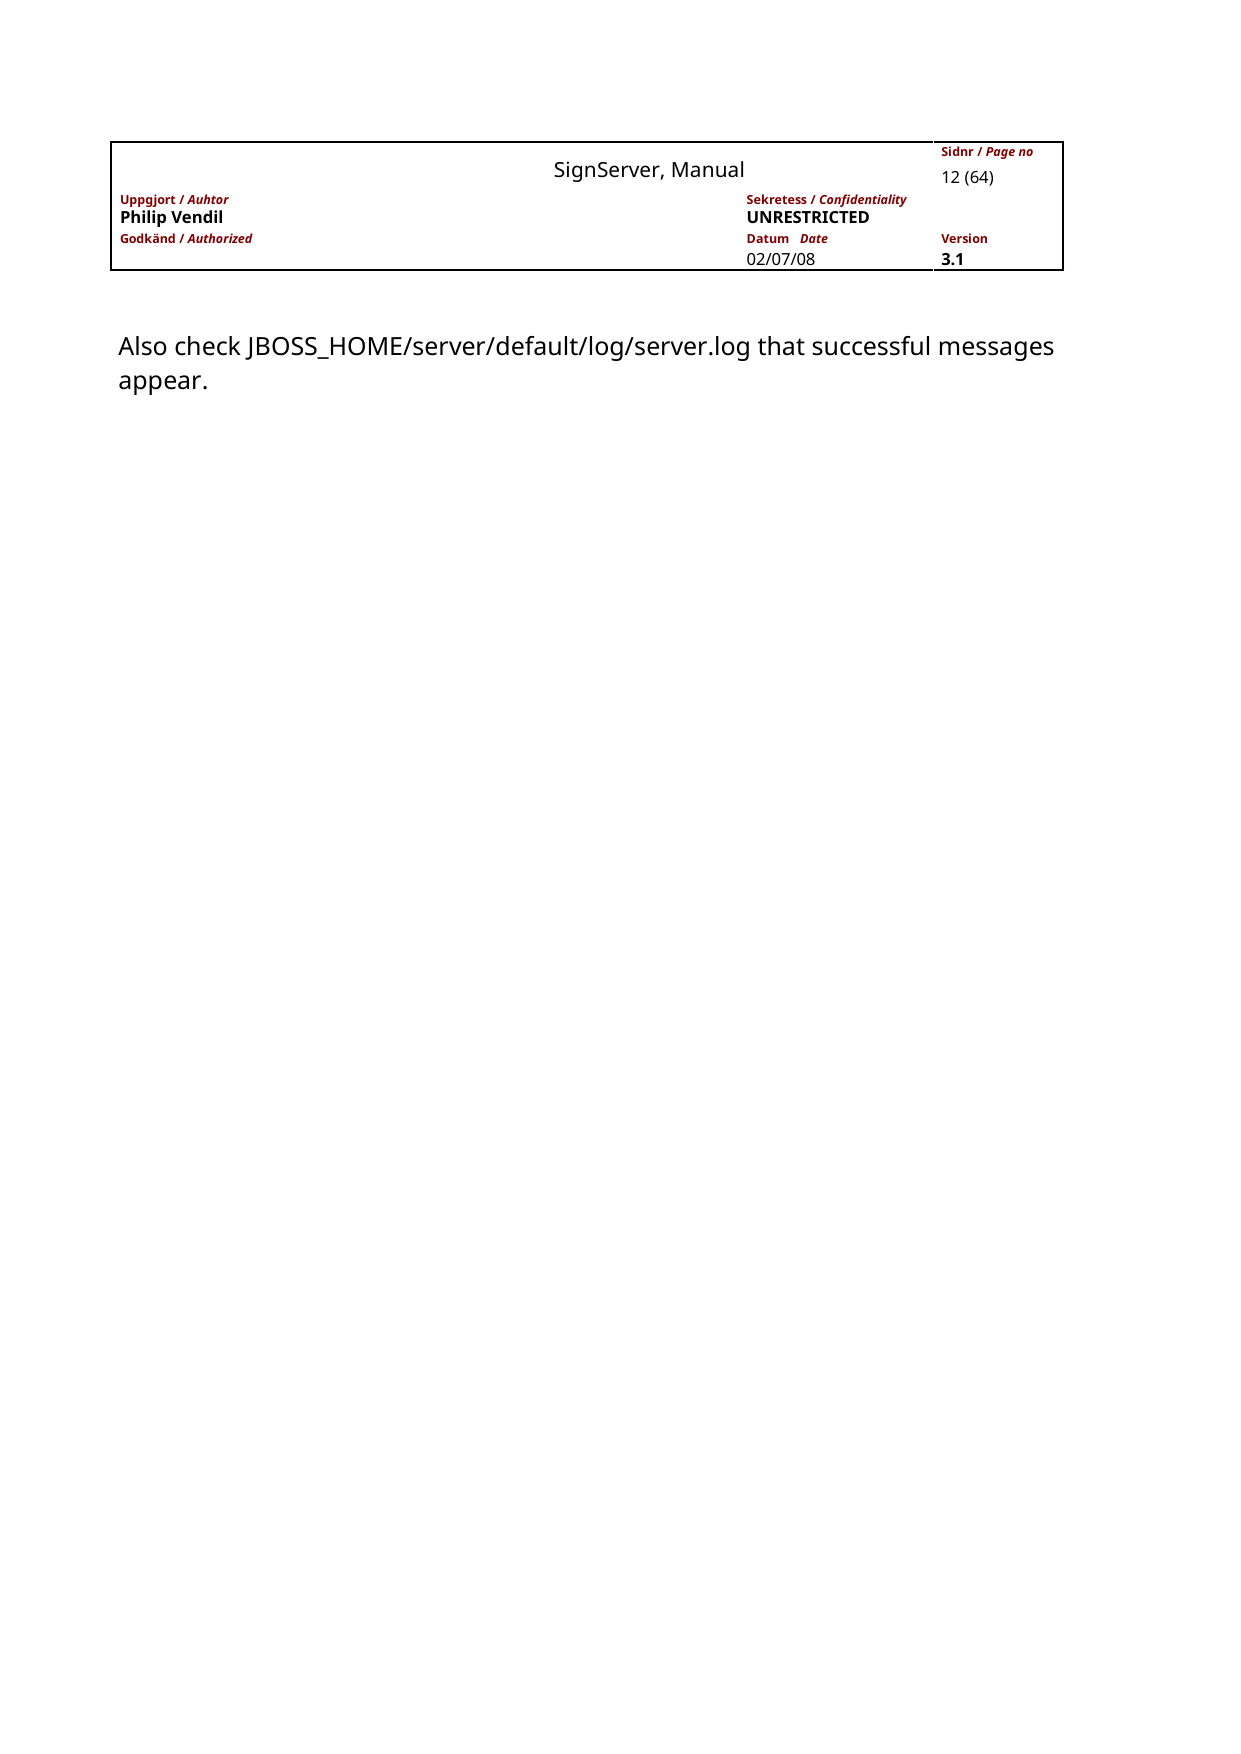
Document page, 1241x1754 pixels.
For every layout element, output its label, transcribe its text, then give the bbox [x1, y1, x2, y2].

text Also check JBOSS_HOME/server/default/log/server.log that successful messages appear. [118, 329, 1122, 397]
